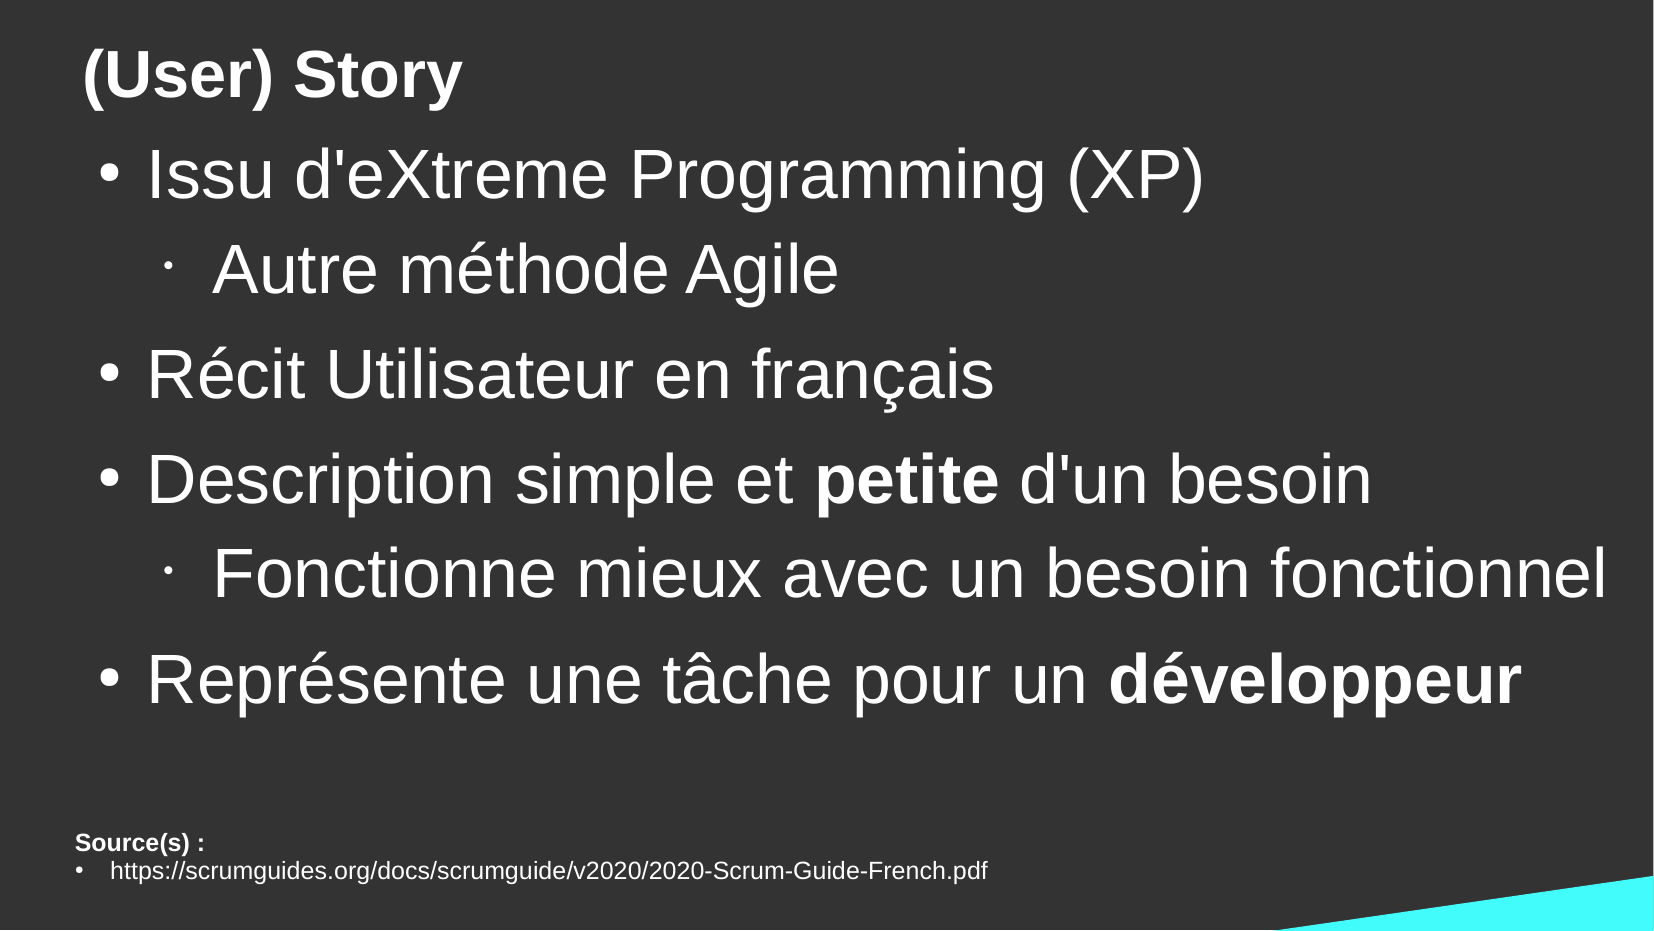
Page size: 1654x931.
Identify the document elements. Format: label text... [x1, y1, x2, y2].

list Issu d'eXtreme Programming (XP) Autre méthode Agile Récit Utilisateur en français Description simple et petite d'un besoin Fonctionne mieux avec un besoin fonctionnel Représente une tâche pour un développeur [80, 135, 1620, 777]
text_box [1271, 875, 1654, 931]
text_box Source(s) : https://scrumguides.org/docs/scrumguide/v2020/2020-Scrum-Guide-French.pdf [60, 821, 1546, 921]
title (User) Story [82, 37, 1571, 122]
